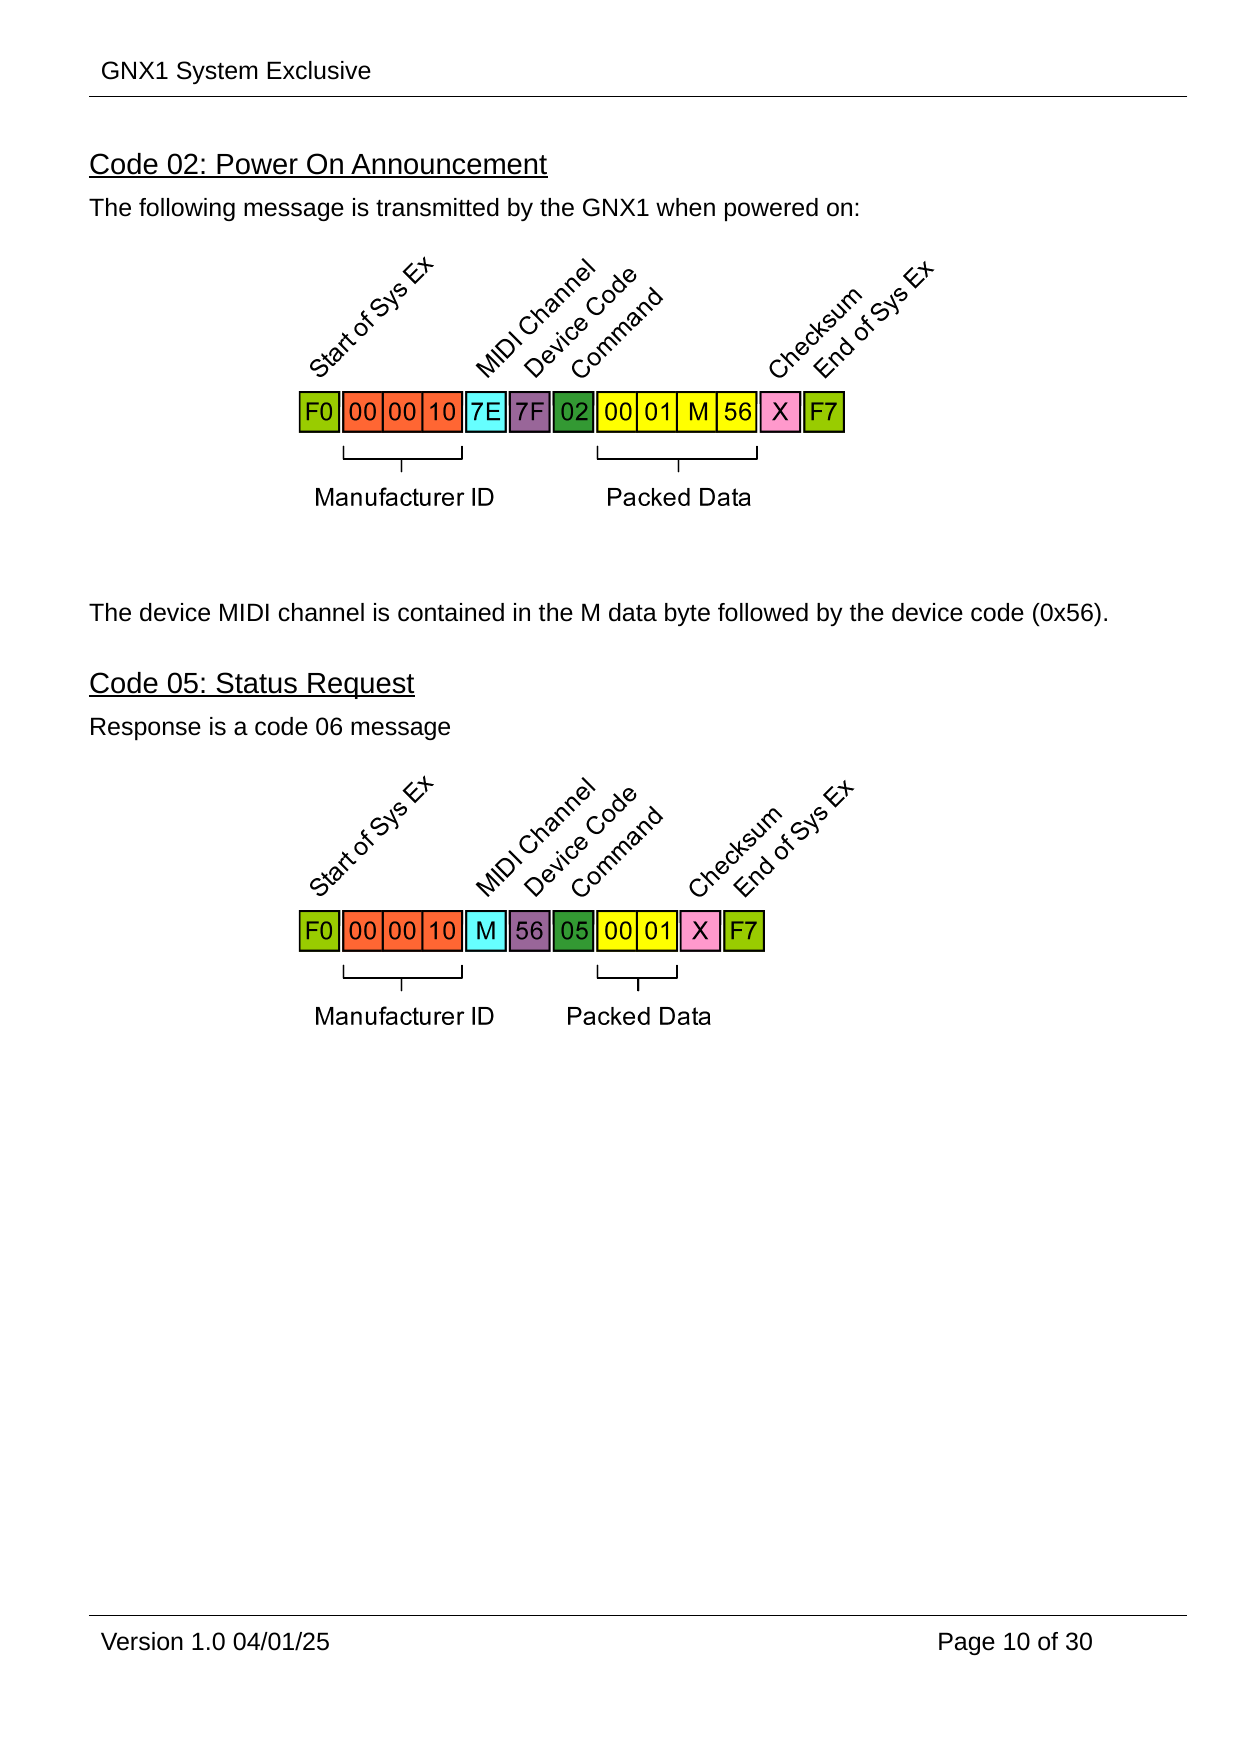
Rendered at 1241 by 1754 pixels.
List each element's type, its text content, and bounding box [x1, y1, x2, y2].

picture [298, 774, 978, 1031]
text Response is a code 06 message [89, 712, 1187, 741]
text The device MIDI channel is contained in the M data byte followed by the device code (0x56). [89, 598, 1187, 626]
picture [298, 255, 978, 512]
text The following message is transmitted by the GNX1 when powered on: [89, 193, 1187, 222]
subtitle Code 05: Status Request [89, 666, 1187, 699]
subtitle Code 02: Power On Announcement [89, 147, 1187, 181]
